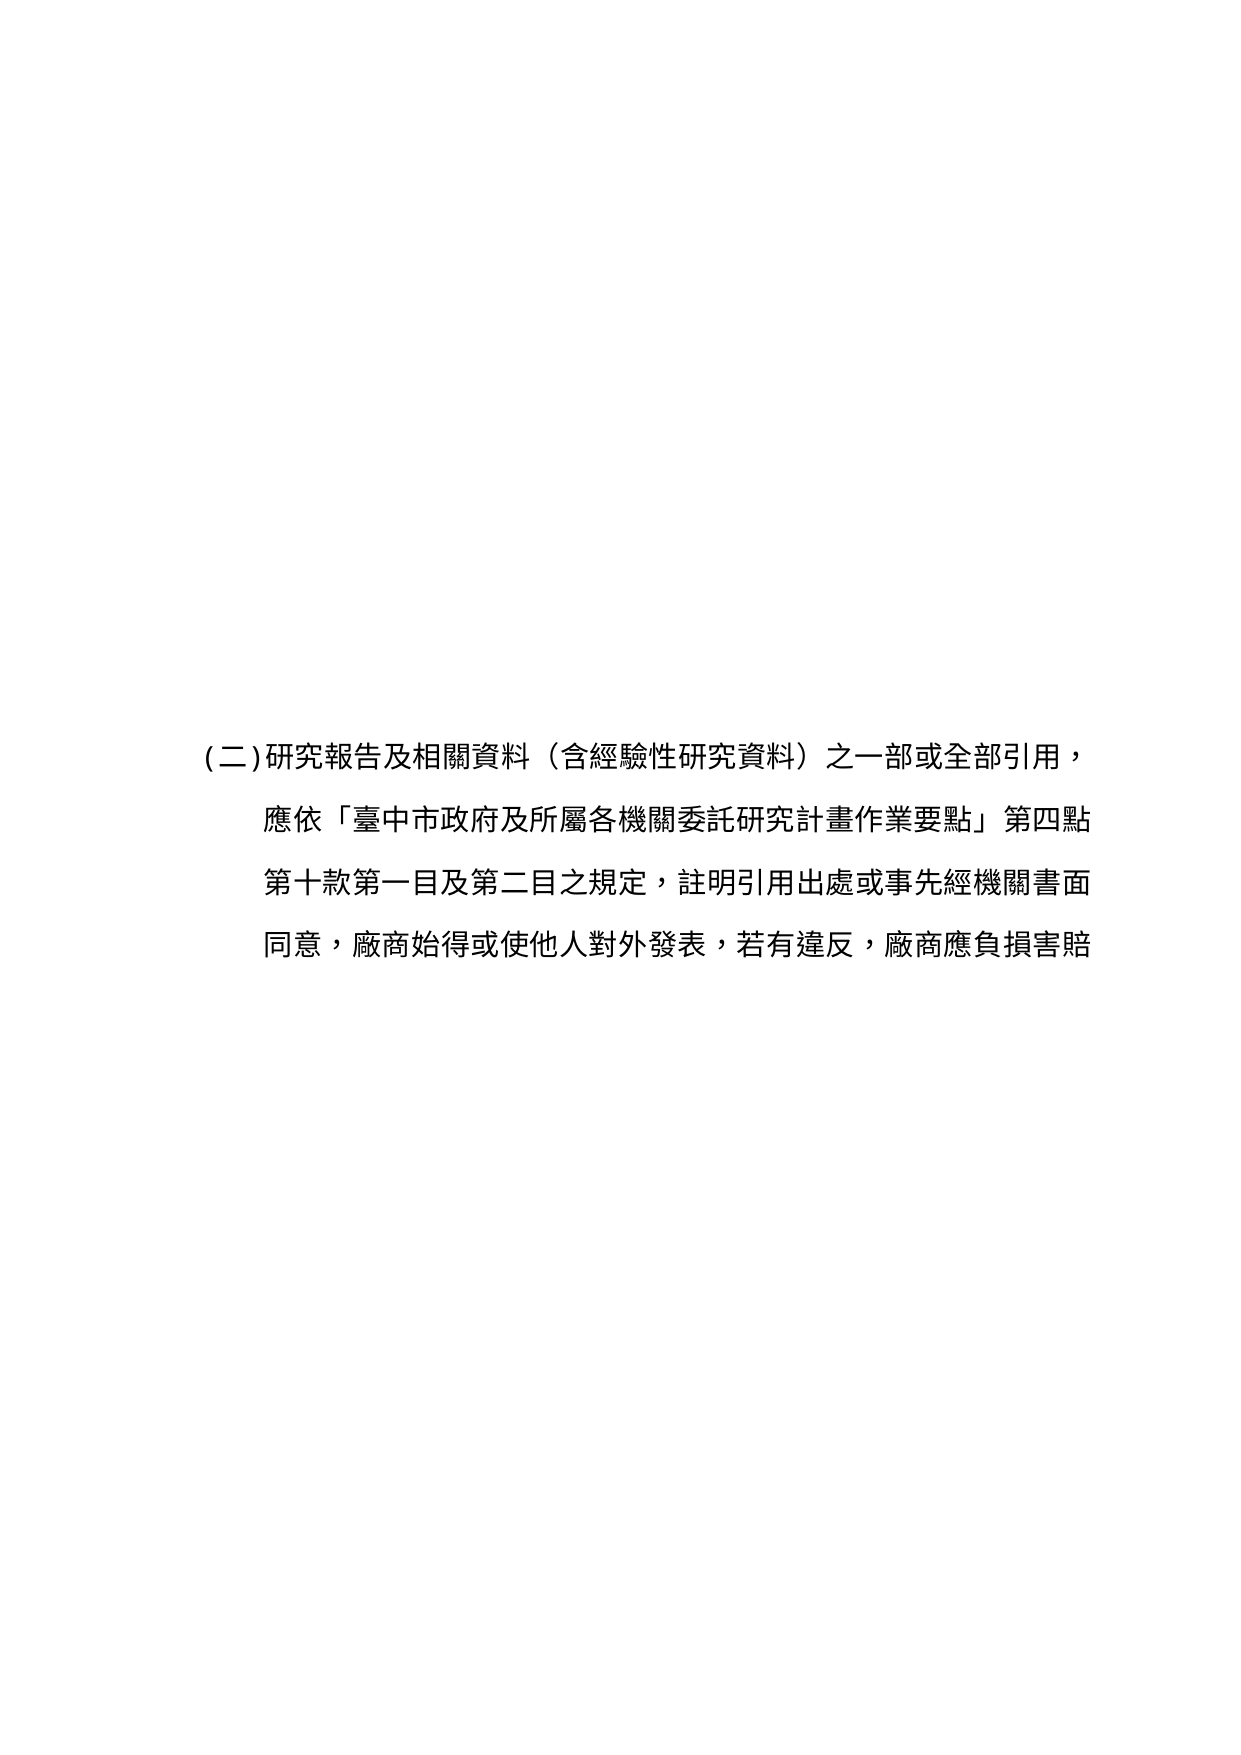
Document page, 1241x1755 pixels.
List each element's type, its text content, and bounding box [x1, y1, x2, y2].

text (二)研究報告及相關資料（含經驗性研究資料）之一部或全部引用，應依「臺中市政府及所屬各機關委託研究計畫作業要點」第四點第十款第一目及第二目之規定，註明引用出處或事先經機關書面同意，廠商始得或使他人對外發表，若有違反，廠商應負損害賠 [200, 714, 1093, 964]
